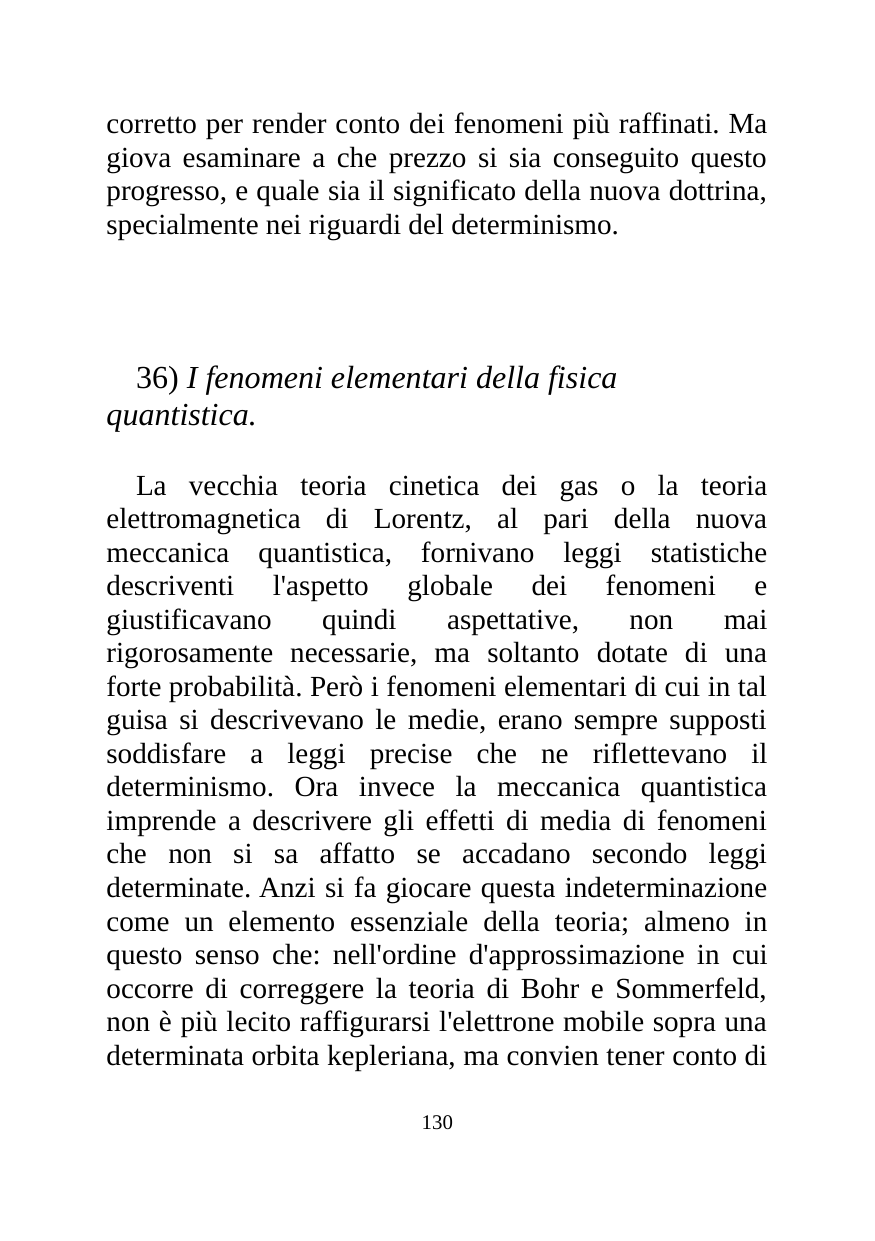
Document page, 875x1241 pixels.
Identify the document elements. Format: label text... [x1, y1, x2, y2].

text La vecchia teoria cinetica dei gas o la teoria elettromagnetica di Lorentz, al pari della nuova meccanica quantistica, fornivano leggi statistiche descriventi l'aspetto globale dei fenomeni e giustificavano quindi aspettative, non mai rigorosamente necessarie, ma soltanto dotate di una forte probabilità. Però i fenomeni elementari di cui in tal guisa si descrivevano le medie, erano sempre supposti soddisfare a leggi precise che ne riflettevano il determinismo. Ora invece la meccanica quantistica imprende a descrivere gli effetti di media di fenomeni che non si sa affatto se accadano secondo leggi determinate. Anzi si fa giocare questa indeterminazione come un elemento essenziale della teoria; almeno in questo senso che: nell'ordine d'approssimazione in cui occorre di correggere la teoria di Bohr e Sommerfeld, non è più lecito raffigurarsi l'elettrone mobile sopra una determinata orbita kepleriana, ma convien tener conto di [106, 468, 768, 1071]
text corretto per render conto dei fenomeni più raffinati. Ma giova esaminare a che prezzo si sia conseguito questo progresso, e quale sia il significato della nuova dottrina, specialmente nei riguardi del determinismo. [106, 106, 768, 240]
subtitle 36) I fenomeni elementari della fisica quantistica. [106, 358, 768, 432]
